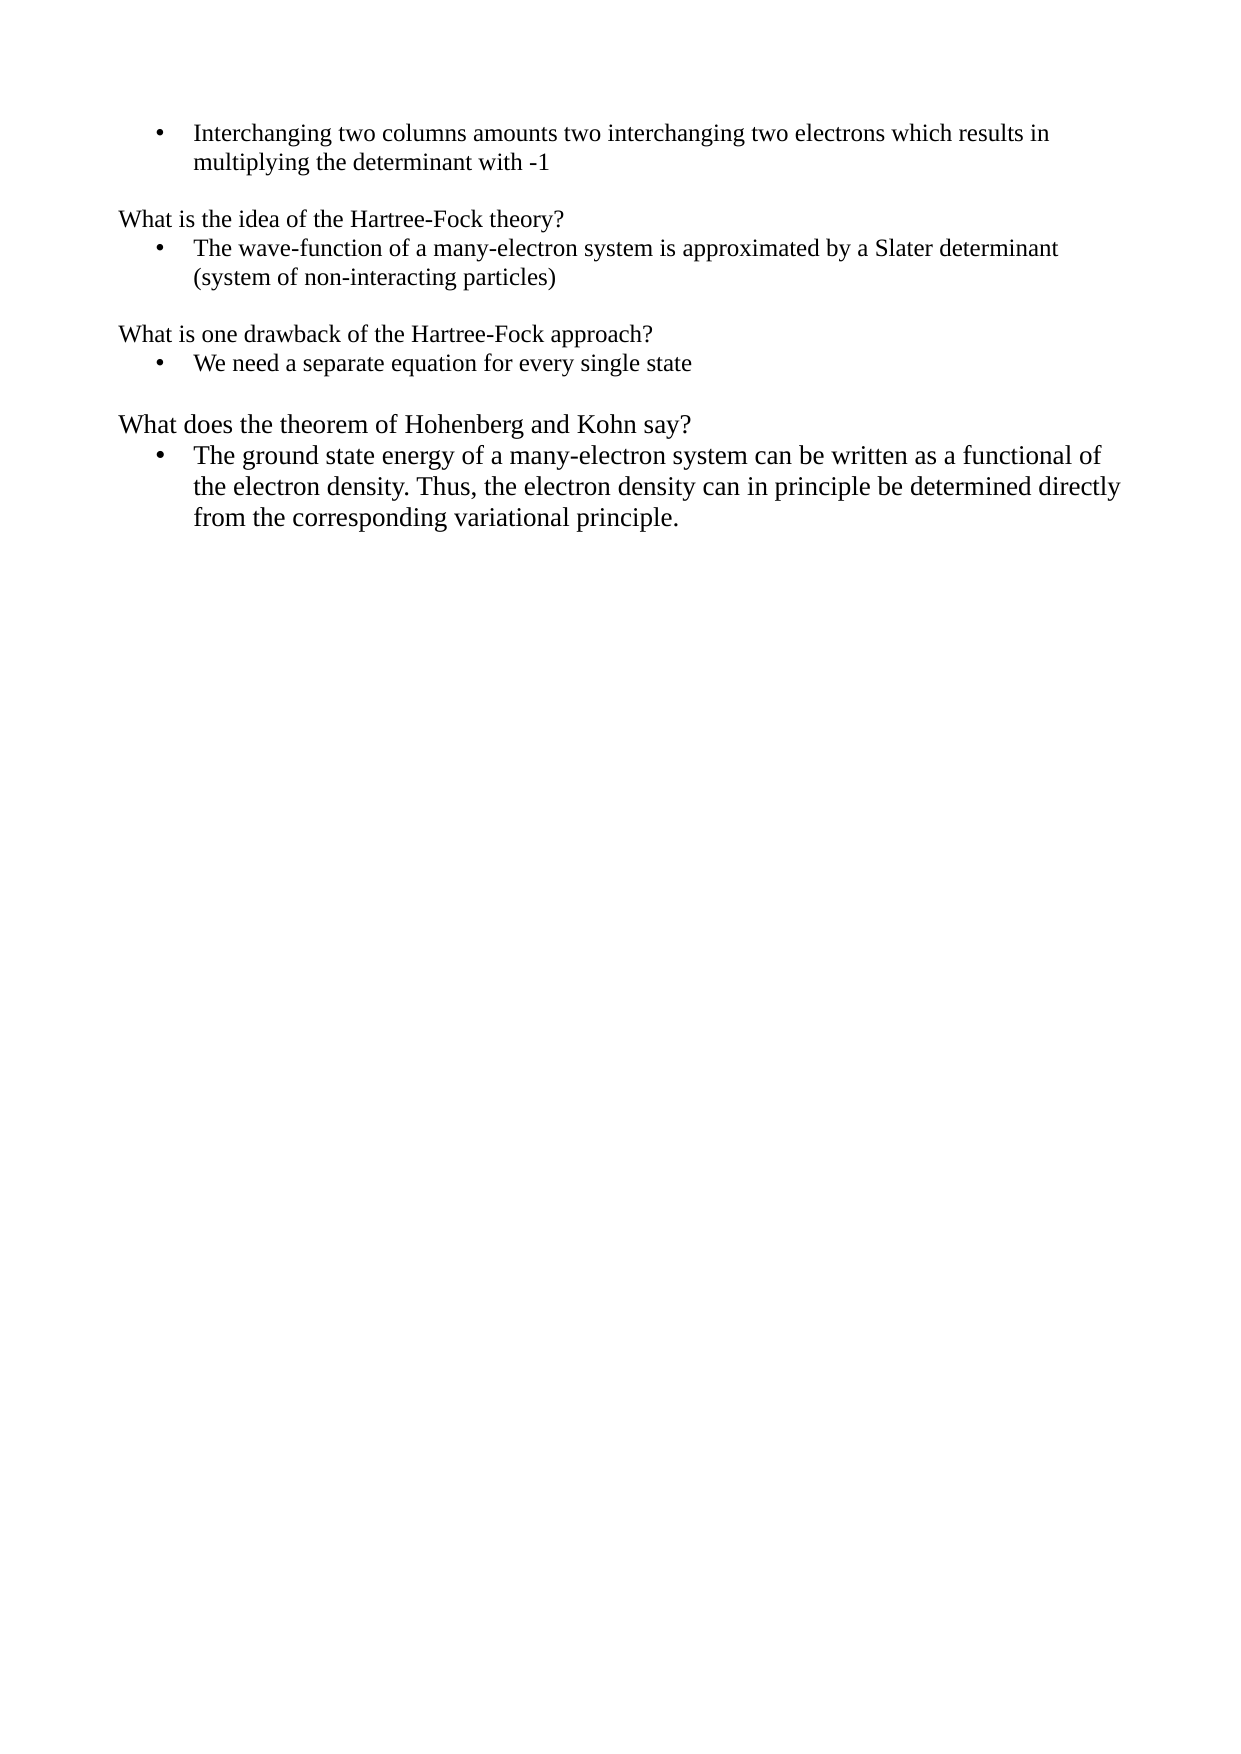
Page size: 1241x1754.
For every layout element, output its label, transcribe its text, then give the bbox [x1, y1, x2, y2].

list We need a separate equation for every single state [156, 348, 1122, 377]
text What is one drawback of the Hartree-Fock approach? [118, 319, 1122, 348]
text What does the theorem of Hohenberg and Kohn say? [118, 408, 1122, 439]
list Interchanging two columns amounts two interchanging two electrons which results in multiplying the determinant with -1 [156, 118, 1122, 176]
list The ground state energy of a many-electron system can be written as a functional of the electron density. Thus, the electron density can in principle be determined directly from the corresponding variational principle. [156, 439, 1122, 533]
text What is the idea of the Hartree-Fock theory? [118, 204, 1122, 233]
list The wave-function of a many-electron system is approximated by a Slater determinant (system of non-interacting particles) [156, 233, 1122, 291]
